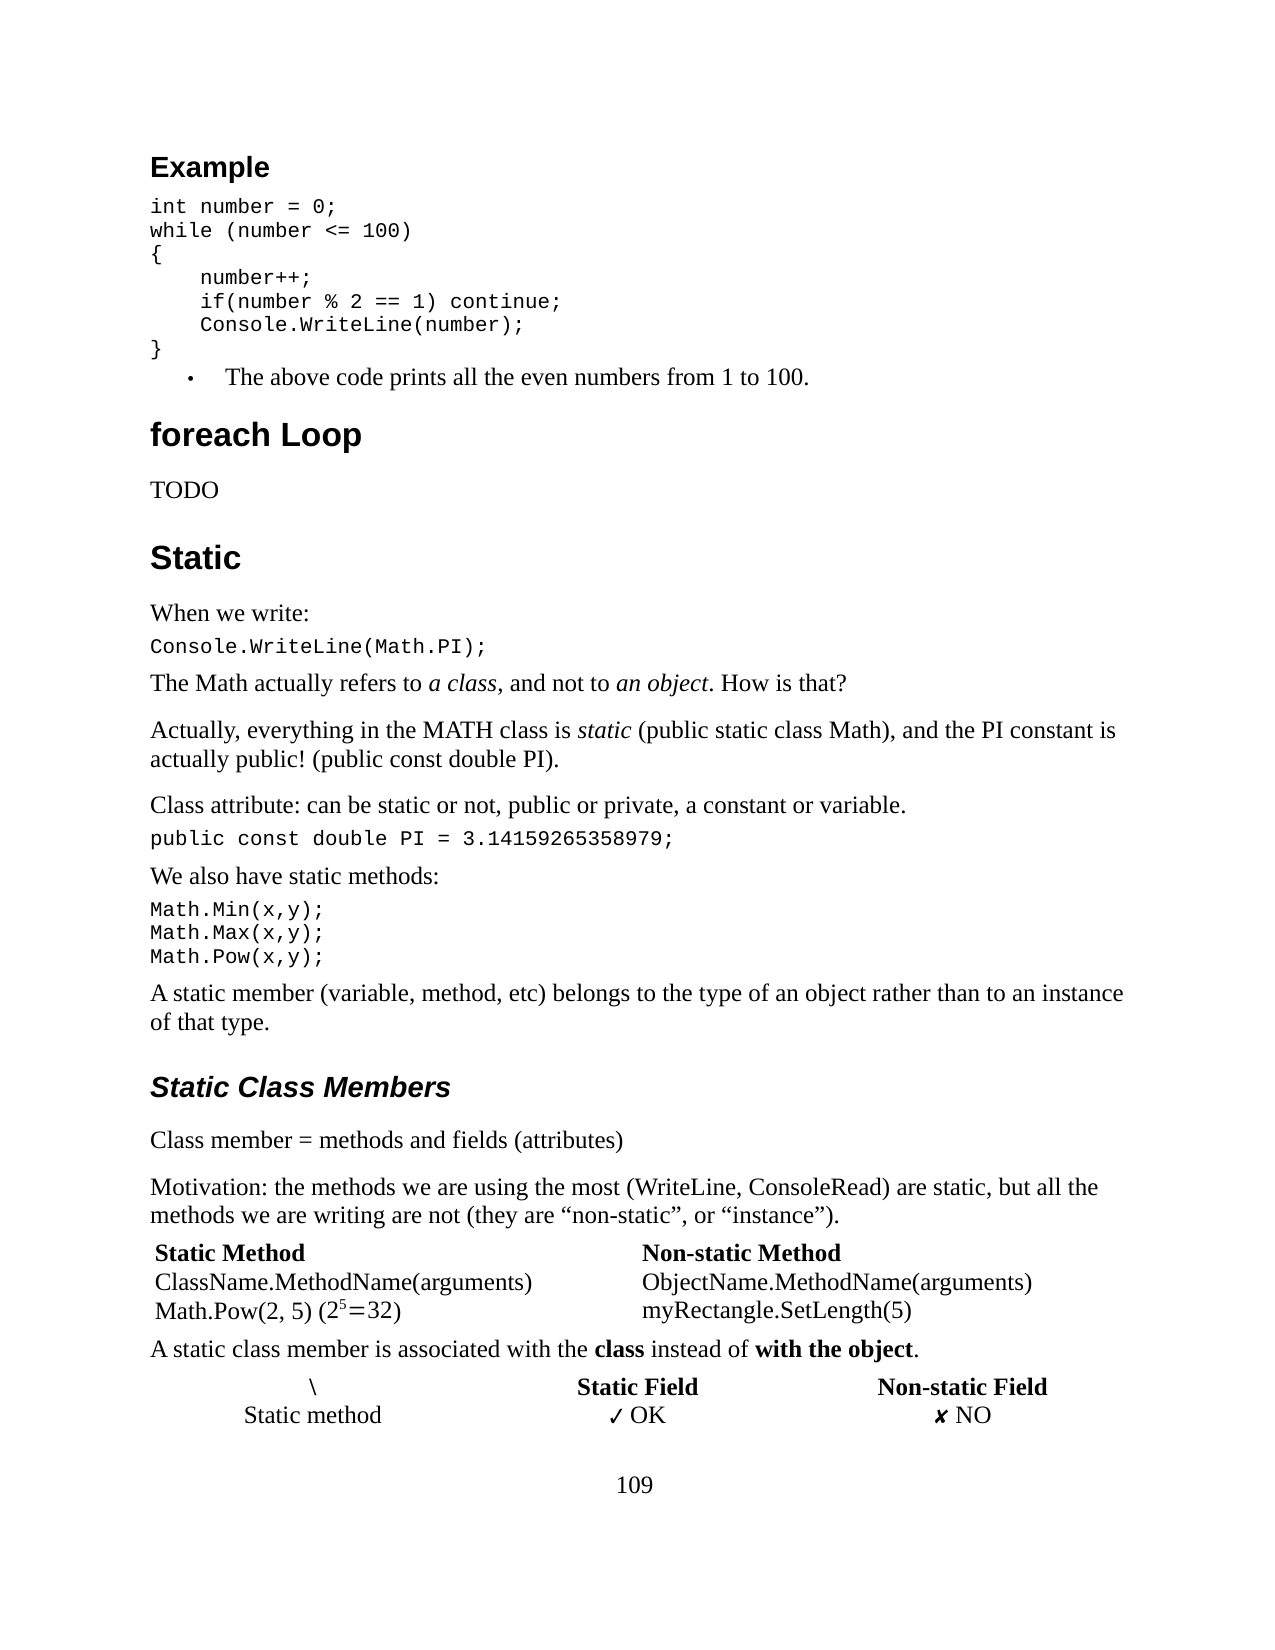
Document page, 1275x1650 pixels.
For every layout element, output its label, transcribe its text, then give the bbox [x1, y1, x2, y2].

subtitle foreach Loop [150, 415, 1125, 454]
text Math.Pow(x,y); [150, 946, 1125, 969]
subtitle Example [150, 150, 1125, 183]
subtitle Static Class Members [150, 1070, 1125, 1103]
text Math.Max(x,y); [150, 922, 1125, 946]
text A static member (variable, method, etc) belongs to the type of an object rather than to an instance of that type. [150, 978, 1125, 1036]
text We also have static methods: [150, 861, 1125, 890]
text A static class member is associated with the class instead of with the object. [150, 1334, 1125, 1363]
table_cell ObjectName.MethodName(arguments) [638, 1267, 1125, 1296]
text { [150, 243, 1125, 267]
table_cell ClassName.MethodName(arguments) [150, 1267, 637, 1296]
table_cell Static method [150, 1400, 475, 1429]
table_cell myRectangle.SetLength(5) [638, 1296, 1125, 1325]
text while (number <= 100) [150, 220, 1125, 243]
text number++; [150, 267, 1125, 291]
text Class attribute: can be static or not, public or private, a constant or variable. [150, 791, 1125, 819]
text Console.WriteLine(number); [150, 314, 1125, 338]
table_header \ [150, 1372, 475, 1400]
text TODO [150, 475, 1125, 504]
table_header Non-static Field [800, 1372, 1125, 1400]
text if(number % 2 == 1) continue; [150, 291, 1125, 314]
table_cell ✔ OK [475, 1400, 800, 1429]
table_header Static Method [150, 1238, 637, 1267]
subtitle Static [150, 538, 1125, 577]
text Motivation: the methods we are using the most (WriteLine, ConsoleRead) are static, but all the methods we are writing are not (they are “non-static”, or “instance”). [150, 1172, 1125, 1229]
text When we write: [150, 598, 1125, 627]
list The above code prints all the even numbers from 1 to 100. [187, 362, 1125, 390]
text Actually, everything in the MATH class is static (public static class Math), and the PI constant is actually public! (public const double PI). [150, 715, 1125, 773]
text Math.Min(x,y); [150, 899, 1125, 922]
text Console.WriteLine(Math.PI); [150, 636, 1125, 659]
text The Math actually refers to a class, and not to an object. How is that? [150, 668, 1125, 697]
text } [150, 338, 1125, 362]
table_header Static Field [475, 1372, 800, 1400]
text int number = 0; [150, 196, 1125, 220]
text Class member = methods and fields (attributes) [150, 1125, 1125, 1154]
table_cell ✘ NO [800, 1400, 1125, 1429]
table_header Non-static Method [638, 1238, 1125, 1267]
text public const double PI = 3.14159265358979; [150, 828, 1125, 852]
table_cell Math.Pow(2, 5) () [150, 1296, 637, 1325]
